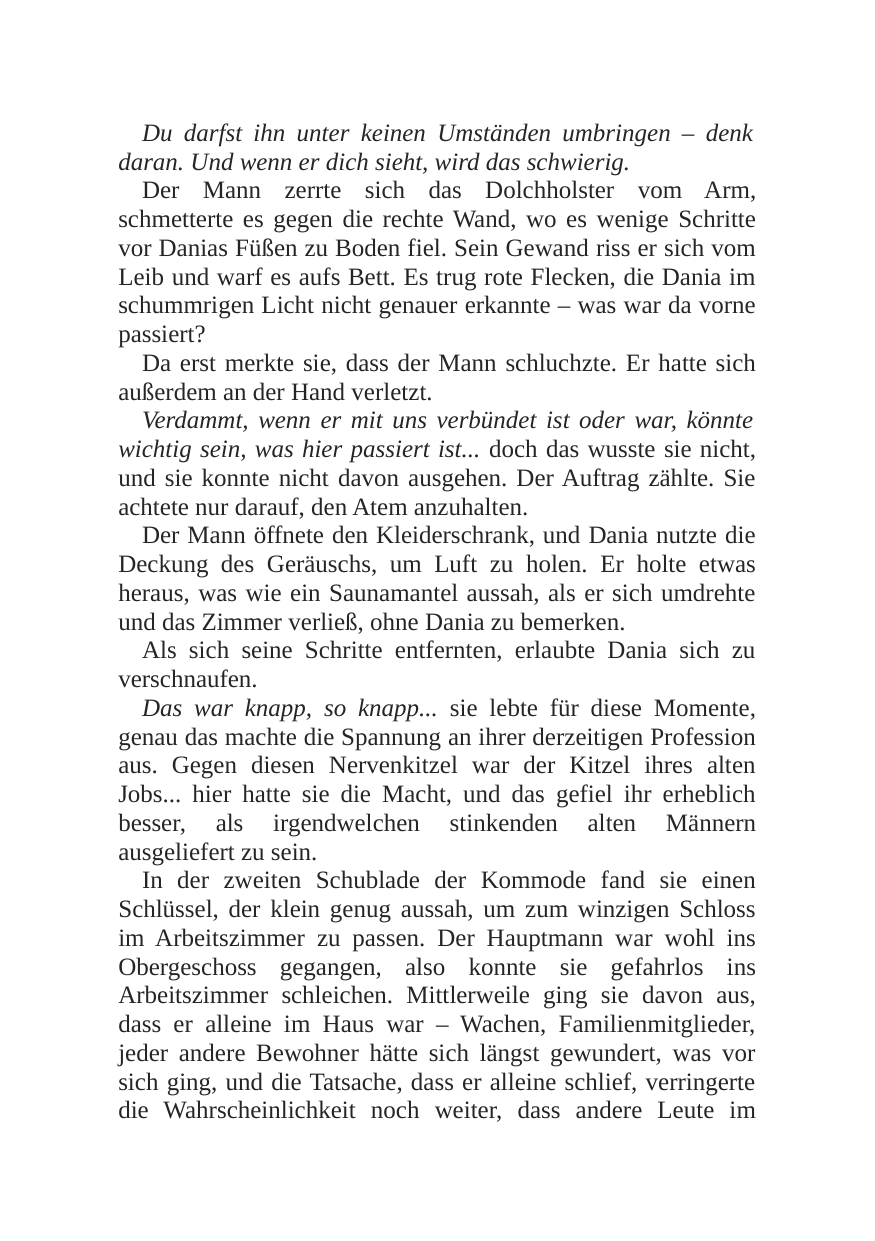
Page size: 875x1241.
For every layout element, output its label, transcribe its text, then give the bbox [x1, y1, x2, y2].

text Du darfst ihn unter keinen Umständen umbringen – denk daran. Und wenn er dich sieht, wird das schwierig. [118, 118, 756, 176]
text Verdammt, wenn er mit uns verbündet ist oder war, könnte wichtig sein, was hier passiert ist... doch das wusste sie nicht, und sie konnte nicht davon ausgehen. Der Auftrag zählte. Sie achtete nur darauf, den Atem anzuhalten. [118, 406, 756, 521]
text Da erst merkte sie, dass der Mann schluchzte. Er hatte sich außerdem an der Hand verletzt. [118, 348, 756, 406]
text Als sich seine Schritte entfernten, erlaubte Dania sich zu verschnaufen. [118, 636, 756, 693]
text Das war knapp, so knapp... sie lebte für diese Momente, genau das machte die Spannung an ihrer derzeitigen Profession aus. Gegen diesen Nervenkitzel war der Kitzel ihres alten Jobs... hier hatte sie die Macht, und das gefiel ihr erheblich besser, als irgendwelchen stinkenden alten Männern ausgeliefert zu sein. [118, 693, 756, 866]
text Der Mann zerrte sich das Dolchholster vom Arm, schmetterte es gegen die rechte Wand, wo es wenige Schritte vor Danias Füßen zu Boden fiel. Sein Gewand riss er sich vom Leib und warf es aufs Bett. Es trug rote Flecken, die Dania im schummrigen Licht nicht genauer erkannte – was war da vorne passiert? [118, 176, 756, 348]
text Der Mann öffnete den Kleiderschrank, und Dania nutzte die Deckung des Geräuschs, um Luft zu holen. Er holte etwas heraus, was wie ein Saunamantel aussah, als er sich umdrehte und das Zimmer verließ, ohne Dania zu bemerken. [118, 521, 756, 636]
text In der zweiten Schublade der Kommode fand sie einen Schlüssel, der klein genug aussah, um zum winzigen Schloss im Arbeitszimmer zu passen. Der Hauptmann war wohl ins Obergeschoss gegangen, also konnte sie gefahrlos ins Arbeitszimmer schleichen. Mittlerweile ging sie davon aus, dass er alleine im Haus war – Wachen, Familienmitglieder, jeder andere Bewohner hätte sich längst gewundert, was vor sich ging, und die Tatsache, dass er alleine schlief, verringerte die Wahrscheinlichkeit noch weiter, dass andere Leute im [118, 866, 756, 1124]
